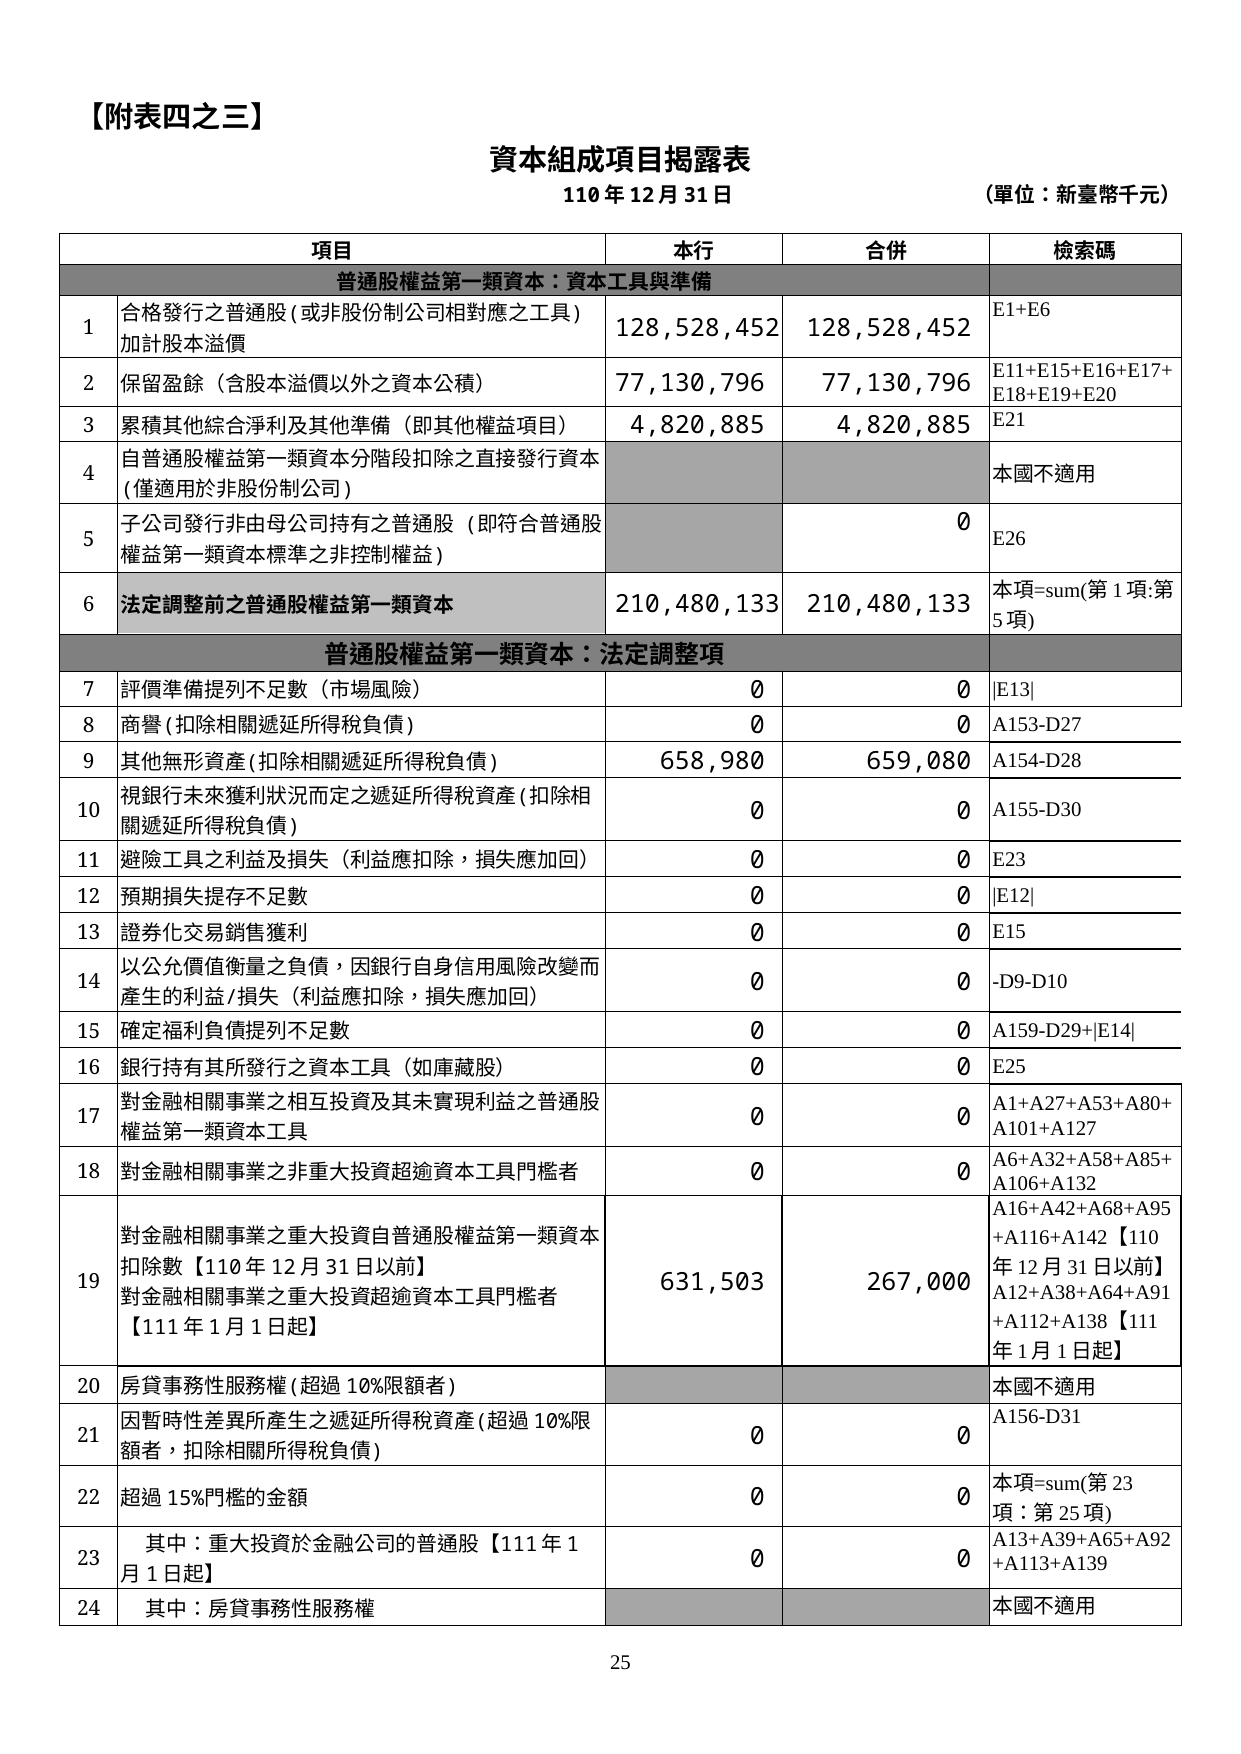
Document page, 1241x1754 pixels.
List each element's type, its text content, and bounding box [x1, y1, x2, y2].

table_cell 0 [783, 1084, 989, 1146]
table_cell 6 [60, 573, 117, 633]
table_cell E1+E6 [990, 296, 1181, 357]
table_cell 商譽(扣除相關遞延所得稅負債) [118, 707, 605, 741]
table_cell 0 [783, 841, 989, 876]
table_cell [990, 265, 1181, 295]
table_cell 其他無形資產(扣除相關遞延所得稅負債) [118, 742, 605, 777]
table_cell 21 [60, 1404, 117, 1465]
table_cell E21 [990, 407, 1181, 441]
table_cell A153-D27 [990, 707, 1181, 741]
table_cell 128,528,452 [606, 296, 782, 357]
table_cell 0 [606, 778, 782, 840]
table_cell 0 [783, 1048, 989, 1083]
table_cell 0 [783, 949, 989, 1011]
table_cell 0 [606, 707, 782, 741]
table_cell 0 [606, 1466, 782, 1526]
table_cell A1+A27+A53+A80+A101+A127 [990, 1085, 1181, 1146]
table_cell 4,820,885 [606, 407, 782, 441]
table_cell A156-D31 [990, 1404, 1181, 1465]
table_cell 普通股權益第一類資本：法定調整項 [60, 635, 989, 671]
table_cell 證券化交易銷售獲利 [118, 913, 605, 948]
table_cell 本國不適用 [990, 1367, 1181, 1403]
table_cell E26 [990, 504, 1181, 572]
table_cell 本項=sum(第1項:第5項) [990, 573, 1181, 633]
text 資本組成項目揭露表 [131, 136, 1109, 178]
table_cell 保留盈餘（含股本溢價以外之資本公積） [118, 358, 605, 406]
table_cell 以公允價值衡量之負債，因銀行自身信用風險改變而產生的利益/損失（利益應扣除，損失應加回） [118, 949, 605, 1011]
table_header 本行 [606, 234, 782, 264]
table_cell 自普通股權益第一類資本分階段扣除之直接發行資本(僅適用於非股份制公司) [118, 442, 605, 503]
table_cell 確定福利負債提列不足數 [118, 1012, 605, 1047]
table_cell 0 [606, 949, 782, 1011]
table_cell 5 [60, 504, 117, 572]
table_cell 房貸事務性服務權(超過10%限額者) [118, 1367, 605, 1403]
table_header 項目 [60, 234, 605, 264]
table_cell [606, 1367, 782, 1403]
table_cell 0 [783, 1527, 989, 1588]
table_cell [606, 442, 782, 503]
table_header 檢索碼 [990, 234, 1181, 264]
table_cell 0 [606, 1527, 782, 1588]
table_cell 0 [606, 877, 782, 912]
table_cell 避險工具之利益及損失（利益應扣除，損失應加回） [118, 841, 605, 876]
table_cell 77,130,796 [606, 358, 782, 406]
table_cell 24 [60, 1589, 117, 1625]
table_cell [783, 442, 989, 503]
table_cell 19 [60, 1196, 117, 1365]
table_cell 659,080 [783, 742, 989, 777]
table_cell 對金融相關事業之非重大投資超逾資本工具門檻者 [118, 1147, 605, 1195]
table_cell A16+A42+A68+A95+A116+A142【110年12月31日以前】 A12+A38+A64+A91+A112+A138【111年1月1日起】 [990, 1196, 1180, 1365]
table_cell 658,980 [606, 742, 782, 777]
table_cell 210,480,133 [783, 573, 989, 633]
table_cell E15 [990, 914, 1181, 948]
table_cell 267,000 [783, 1196, 988, 1365]
table_cell 210,480,133 [606, 573, 782, 633]
table_cell 9 [60, 742, 117, 777]
table_cell 本國不適用 [990, 442, 1181, 503]
table_cell 0 [783, 913, 989, 948]
table_cell 子公司發行非由母公司持有之普通股 (即符合普通股權益第一類資本標準之非控制權益) [118, 504, 605, 572]
table_cell 13 [60, 913, 117, 948]
table_cell 0 [606, 1048, 782, 1083]
table_cell 視銀行未來獲利狀況而定之遞延所得稅資產(扣除相關遞延所得稅負債) [118, 778, 605, 840]
table_cell E23 [990, 842, 1181, 876]
table_cell [783, 1589, 989, 1625]
table_cell 10 [60, 778, 117, 840]
table_cell 12 [60, 877, 117, 912]
table_cell 0 [606, 1404, 782, 1465]
table_cell 對金融相關事業之重大投資自普通股權益第一類資本扣除數【110年12月31日以前】 對金融相關事業之重大投資超逾資本工具門檻者【111年1月1日起】 [118, 1196, 604, 1365]
table_cell [606, 504, 782, 572]
table_cell |E12| [990, 878, 1181, 912]
table_cell 0 [606, 913, 782, 948]
table_cell 23 [60, 1527, 117, 1588]
table_cell 77,130,796 [783, 358, 989, 406]
table_cell 0 [606, 1012, 782, 1047]
table_cell |E13| [990, 672, 1181, 706]
table_cell 14 [60, 949, 117, 1011]
table_header 合併 [783, 234, 989, 264]
table_cell 0 [783, 778, 989, 840]
table_cell 18 [60, 1147, 117, 1195]
table_cell A154-D28 [990, 743, 1181, 777]
table_cell 預期損失提存不足數 [118, 877, 605, 912]
table_cell 本項=sum(第23項：第25項) [990, 1466, 1181, 1526]
table_cell 累積其他綜合淨利及其他準備（即其他權益項目） [118, 407, 605, 441]
table_cell 16 [60, 1048, 117, 1083]
table_cell A155-D30 [990, 779, 1181, 840]
table_cell 普通股權益第一類資本：資本工具與準備 [60, 265, 989, 295]
table_cell 評價準備提列不足數（市場風險） [118, 672, 605, 706]
table_cell E25 [990, 1049, 1181, 1083]
table_cell 因暫時性差異所產生之遞延所得稅資產(超過10%限額者，扣除相關所得稅負債) [118, 1404, 605, 1465]
table_cell 0 [783, 707, 989, 741]
table_cell -D9-D10 [990, 950, 1181, 1011]
table_cell 超過15%門檻的金額 [118, 1466, 605, 1526]
table_cell 合格發行之普通股(或非股份制公司相對應之工具)加計股本溢價 [118, 296, 605, 357]
table_cell 0 [783, 504, 989, 572]
table_cell 4,820,885 [783, 407, 989, 441]
table_cell 對金融相關事業之相互投資及其未實現利益之普通股權益第一類資本工具 [118, 1084, 605, 1146]
table_cell 4 [60, 442, 117, 503]
table_cell 128,528,452 [783, 296, 989, 357]
table_cell 3 [60, 407, 117, 441]
table_cell A159-D29+|E14| [990, 1013, 1181, 1047]
table_cell 0 [783, 1466, 989, 1526]
table_cell 22 [60, 1466, 117, 1526]
table_cell 17 [60, 1084, 117, 1146]
table_cell 0 [783, 1012, 989, 1047]
table_cell 0 [606, 672, 782, 706]
table_cell 其中：房貸事務性服務權 [118, 1589, 605, 1625]
subtitle 【附表四之三】 [75, 94, 1173, 136]
table_cell 0 [606, 1084, 782, 1146]
table_cell A6+A32+A58+A85+A106+A132 [990, 1147, 1181, 1195]
table_cell 8 [60, 707, 117, 741]
table_cell 7 [60, 672, 117, 706]
table_cell 其中：重大投資於金融公司的普通股【111年1月1日起】 [118, 1527, 605, 1588]
table_cell 0 [783, 1404, 989, 1465]
table_cell 0 [606, 1147, 782, 1195]
table_cell 0 [783, 1147, 989, 1195]
table_cell 11 [60, 841, 117, 876]
table_cell 2 [60, 358, 117, 406]
table_cell 631,503 [606, 1196, 781, 1365]
table_cell 20 [60, 1366, 117, 1403]
table_cell [990, 635, 1181, 671]
table_cell 0 [783, 672, 989, 706]
table_cell 1 [60, 296, 117, 357]
table_cell 本國不適用 [990, 1589, 1181, 1625]
table_cell 15 [60, 1012, 117, 1047]
table_cell 法定調整前之普通股權益第一類資本 [118, 573, 605, 633]
text 110年12月31日 （單位：新臺幣千元） [131, 178, 1181, 209]
table_cell [783, 1367, 989, 1403]
table_cell [606, 1589, 782, 1625]
table_cell 0 [606, 841, 782, 876]
table_cell 銀行持有其所發行之資本工具（如庫藏股） [118, 1048, 605, 1083]
table_cell E11+E15+E16+E17+E18+E19+E20 [990, 358, 1181, 406]
table_cell A13+A39+A65+A92+A113+A139 [990, 1527, 1181, 1588]
table_cell 0 [783, 877, 989, 912]
